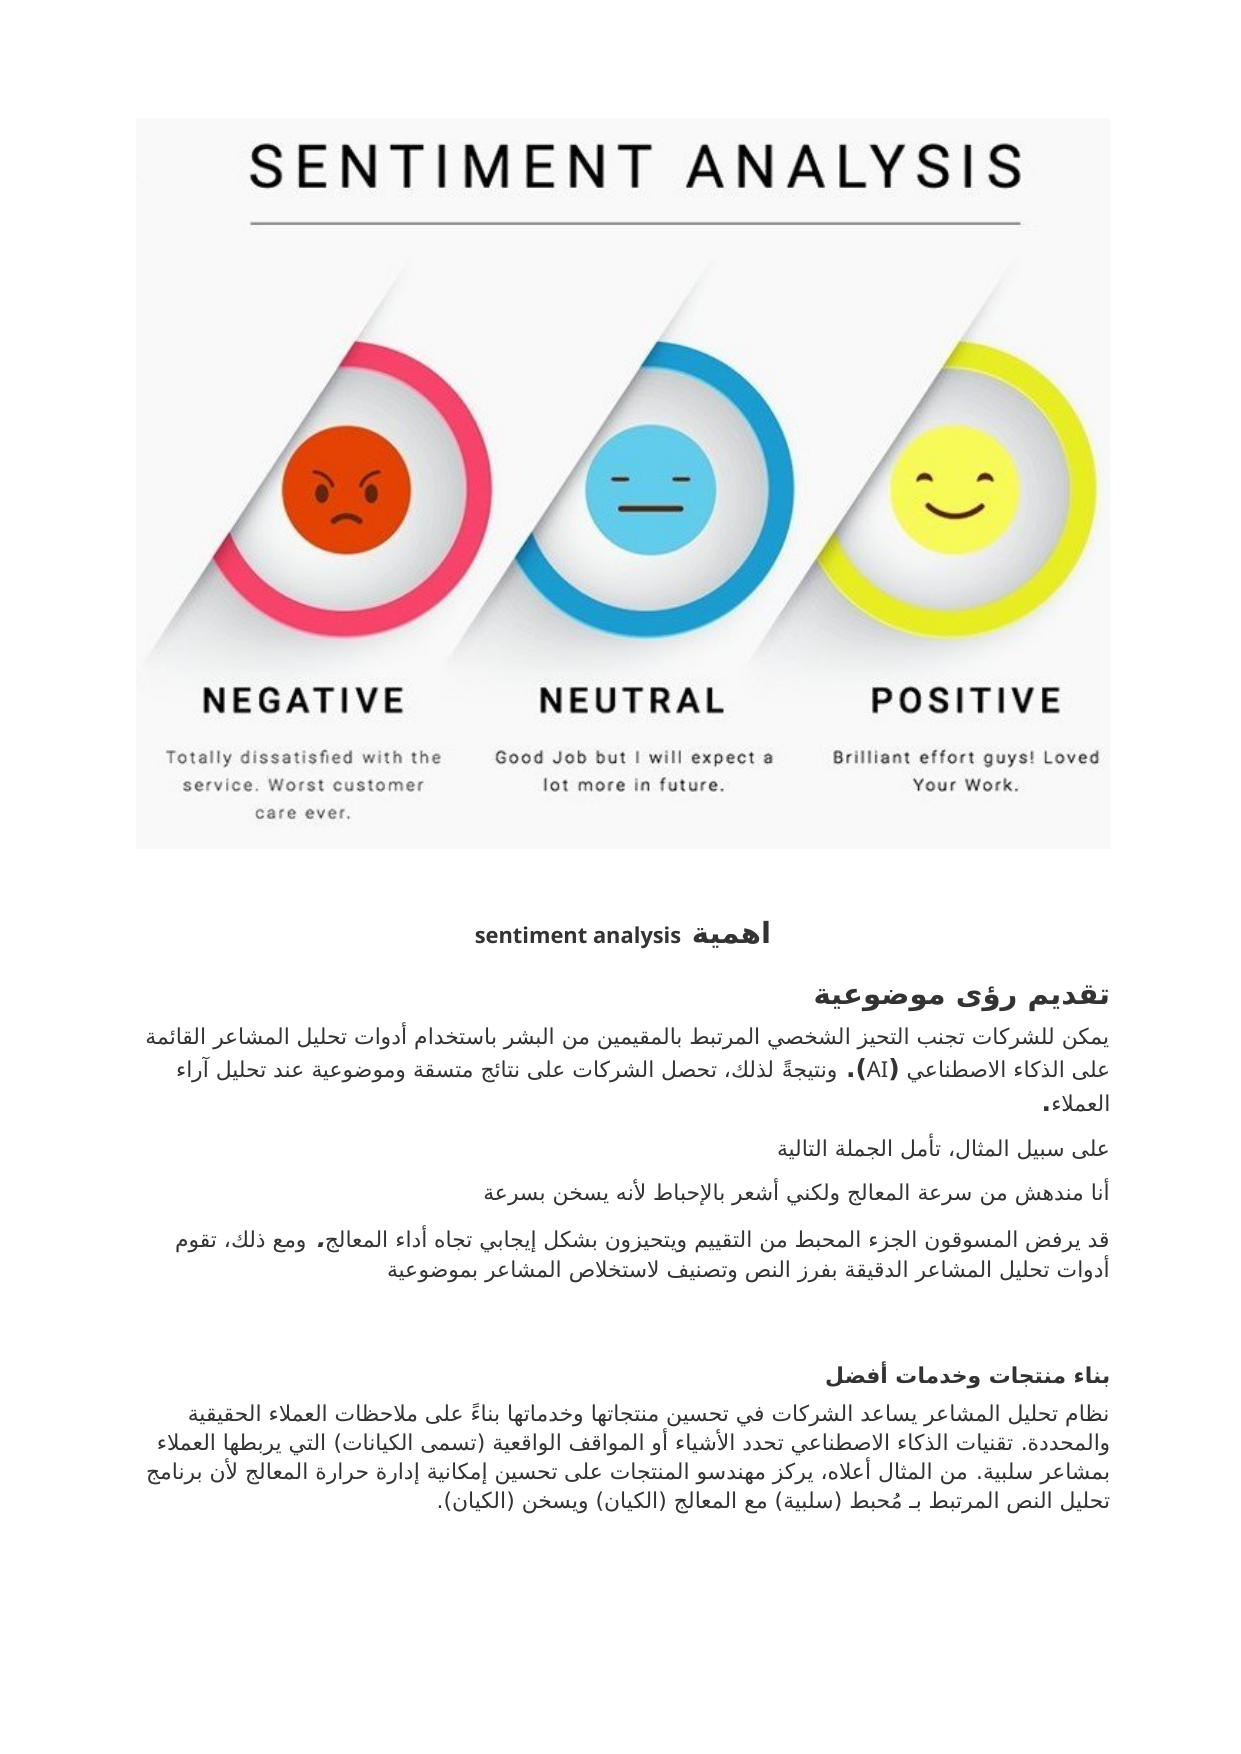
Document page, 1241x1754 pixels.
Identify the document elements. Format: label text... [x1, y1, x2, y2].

subtitle تقديم رؤى موضوعية [136, 977, 1110, 1011]
picture [135, 118, 1111, 849]
text نظام تحليل المشاعر يساعد الشركات في تحسين منتجاتها وخدماتها بناءً على ملاحظات العملاء الحقيقية والمحددة. تقنيات الذكاء الاصطناعي تحدد الأشياء أو المواقف الواقعية (تسمى الكيانات) التي يربطها العملاء بمشاعر سلبية. من المثال أعلاه، يركز مهندسو المنتجات على تحسين إمكانية إدارة حرارة المعالج لأن برنامج تحليل النص المرتبط بـ مُحبط (سلبية) مع المعالج (الكيان) ويسخن (الكيان). [136, 1401, 1110, 1514]
text أنا مندهش من سرعة المعالج ولكني أشعر بالإحباط لأنه يسخن بسرعة [136, 1180, 1110, 1205]
text على سبيل المثال، تأمل الجملة التالية [136, 1136, 1110, 1162]
subtitle اهمية sentiment analysis [136, 916, 1110, 950]
text يمكن للشركات تجنب التحيز الشخصي المرتبط بالمقيمين من البشر باستخدام أدوات تحليل المشاعر القائمة على الذكاء الاصطناعي (AI). ونتيجةً لذلك، تحصل الشركات على نتائج متسقة وموضوعية عند تحليل آراء العملاء. [136, 1024, 1110, 1117]
subtitle بناء منتجات وخدمات أفضل [136, 1363, 1110, 1388]
text قد يرفض المسوقون الجزء المحبط من التقييم ويتحيزون بشكل إيجابي تجاه أداء المعالج. ومع ذلك، تقوم أدوات تحليل المشاعر الدقيقة بفرز النص وتصنيف لاستخلاص المشاعر بموضوعية [136, 1224, 1110, 1282]
